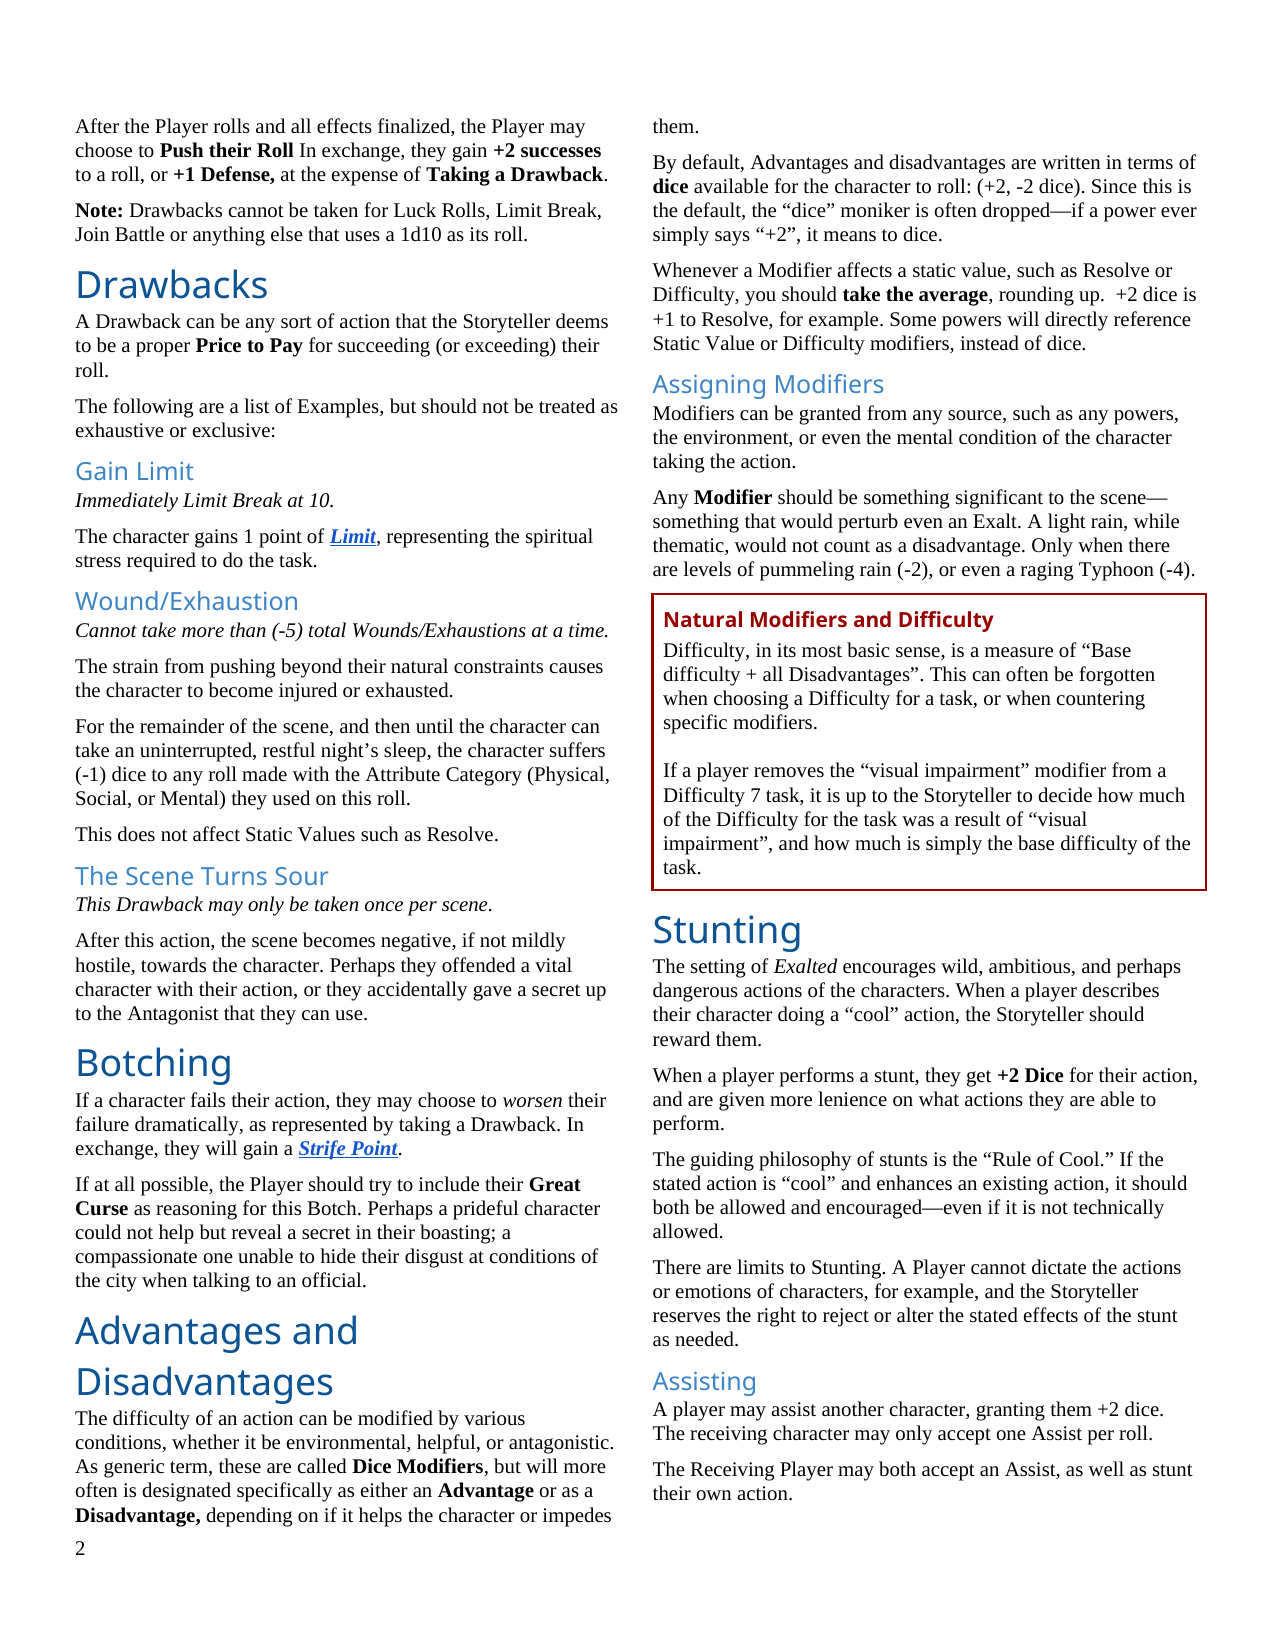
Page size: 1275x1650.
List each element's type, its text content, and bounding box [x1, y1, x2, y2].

subtitle Botching [75, 1037, 622, 1088]
text A Drawback can be any sort of action that the Storyteller deems to be a proper Price to Pay for succeeding (or exceeding) their roll. [75, 309, 622, 382]
text The character gains 1 point of Limit, representing the spiritual stress required to do the task. [75, 524, 622, 572]
text Note: Drawbacks cannot be taken for Luck Rolls, Limit Break, Join Battle or anything else that uses a 1d10 as its roll. [75, 198, 622, 246]
text When a player performs a stunt, they get +2 Dice for their action, and are given more lenience on what actions they are able to perform. [652, 1062, 1200, 1135]
text The guiding philosophy of stunts is the “Rule of Cool.” If the stated action is “cool” and enhances an existing action, it should both be allowed and encouraged—even if it is not technically allowed. [652, 1147, 1200, 1243]
text Modifiers can be granted from any source, such as any powers, the environment, or even the mental condition of the character taking the action. [652, 401, 1200, 473]
text If a character fails their action, they may choose to worsen their failure dramatically, as represented by taking a Drawback. In exchange, they will gain a Strife Point. [75, 1088, 622, 1160]
text The difficulty of an action can be modified by various conditions, whether it be environmental, helpful, or antagonistic. As generic term, these are called Dice Modifiers, but will more often is designated specifically as either an Advantage or as a Disadvantage, depending on if it helps the character or impedes [75, 1406, 622, 1527]
text Cannot take more than (-5) total Wounds/Exhaustions at a time. [75, 618, 622, 642]
subtitle Gain Limit [75, 454, 622, 488]
subtitle Drawbacks [75, 258, 622, 309]
text There are limits to Stunting. A Player cannot dictate the actions or emotions of characters, for example, and the Storyteller reserves the right to reject or alter the stated effects of the stunt as needed. [652, 1255, 1200, 1351]
subtitle Assisting [652, 1363, 1200, 1397]
text By default, Advantages and disadvantages are written in terms of dice available for the character to roll: (+2, -2 dice). Since this is the default, the “dice” moniker is often dropped—if a power ever simply says “+2”, it means to dice. [652, 150, 1200, 246]
text The strain from pushing beyond their natural constraints causes the character to become injured or exhausted. [75, 654, 622, 702]
subtitle Assigning Modifiers [652, 367, 1200, 401]
text A player may assist another character, granting them +2 dice. The receiving character may only accept one Assist per roll. [652, 1397, 1200, 1445]
subtitle Stunting [652, 903, 1200, 954]
text After this action, the scene becomes negative, if not mildly hostile, towards the character. Perhaps they offended a vital character with their action, or they accidentally gave a secret up to the Antagonist that they can use. [75, 928, 622, 1025]
text This does not affect Static Values such as Resolve. [75, 822, 622, 846]
text This Drawback may only be taken once per scene. [75, 892, 622, 916]
text Any Modifier should be something significant to the scene—something that would perturb even an Exalt. A light rain, while thematic, would not count as a disadvantage. Only when there are levels of pummeling rain (-2), or even a raging Typhoon (-4). [652, 485, 1200, 581]
subtitle The Scene Turns Sour [75, 858, 622, 892]
text The setting of Exalted encourages wild, ambitious, and perhaps dangerous actions of the characters. When a player describes their character doing a “cool” action, the Storyteller should reward them. [652, 954, 1200, 1051]
text For the remainder of the scene, and then until the character can take an uninterrupted, restful night’s sleep, the character suffers (-1) dice to any roll made with the Attribute Category (Physical, Social, or Mental) they used on this roll. [75, 714, 622, 810]
table_header Natural Modifiers and Difficulty Difficulty, in its most basic sense, is a measure of “Base difficulty + all Disadvantages”. This can often be forgotten when choosing a Difficulty for a task, or when countering specific modifiers. If a player removes the “visual impairment” modifier from a Difficulty 7 task, it is up to the Storyteller to decide how much of the Difficulty for the task was a result of “visual impairment”, and how much is simply the base difficulty of the task. [654, 595, 1205, 889]
subtitle Wound/Exhaustion [75, 584, 622, 618]
subtitle Advantages and Disadvantages [75, 1304, 622, 1406]
text After the Player rolls and all effects finalized, the Player may choose to Push their Roll In exchange, they gain +2 successes to a roll, or +1 Defense, at the expense of Taking a Drawback. [75, 114, 622, 186]
text If at all possible, the Player should try to include their Great Curse as reasoning for this Botch. Perhaps a prideful character could not help but reveal a secret in their boasting; a compassionate one unable to hide their disgust at conditions of the city when talking to an official. [75, 1172, 622, 1292]
text Whenever a Modifier affects a static value, such as Resolve or Difficulty, you should take the average, rounding up. +2 dice is +1 to Resolve, for example. Some powers will directly reference Static Value or Difficulty modifiers, instead of dice. [652, 258, 1200, 354]
text Immediately Limit Break at 10. [75, 488, 622, 512]
text The following are a list of Examples, but should not be treated as exhaustive or exclusive: [75, 393, 622, 442]
text them. [652, 114, 1200, 138]
text The Receiving Player may both accept an Assist, as well as stunt their own action. [652, 1457, 1200, 1505]
